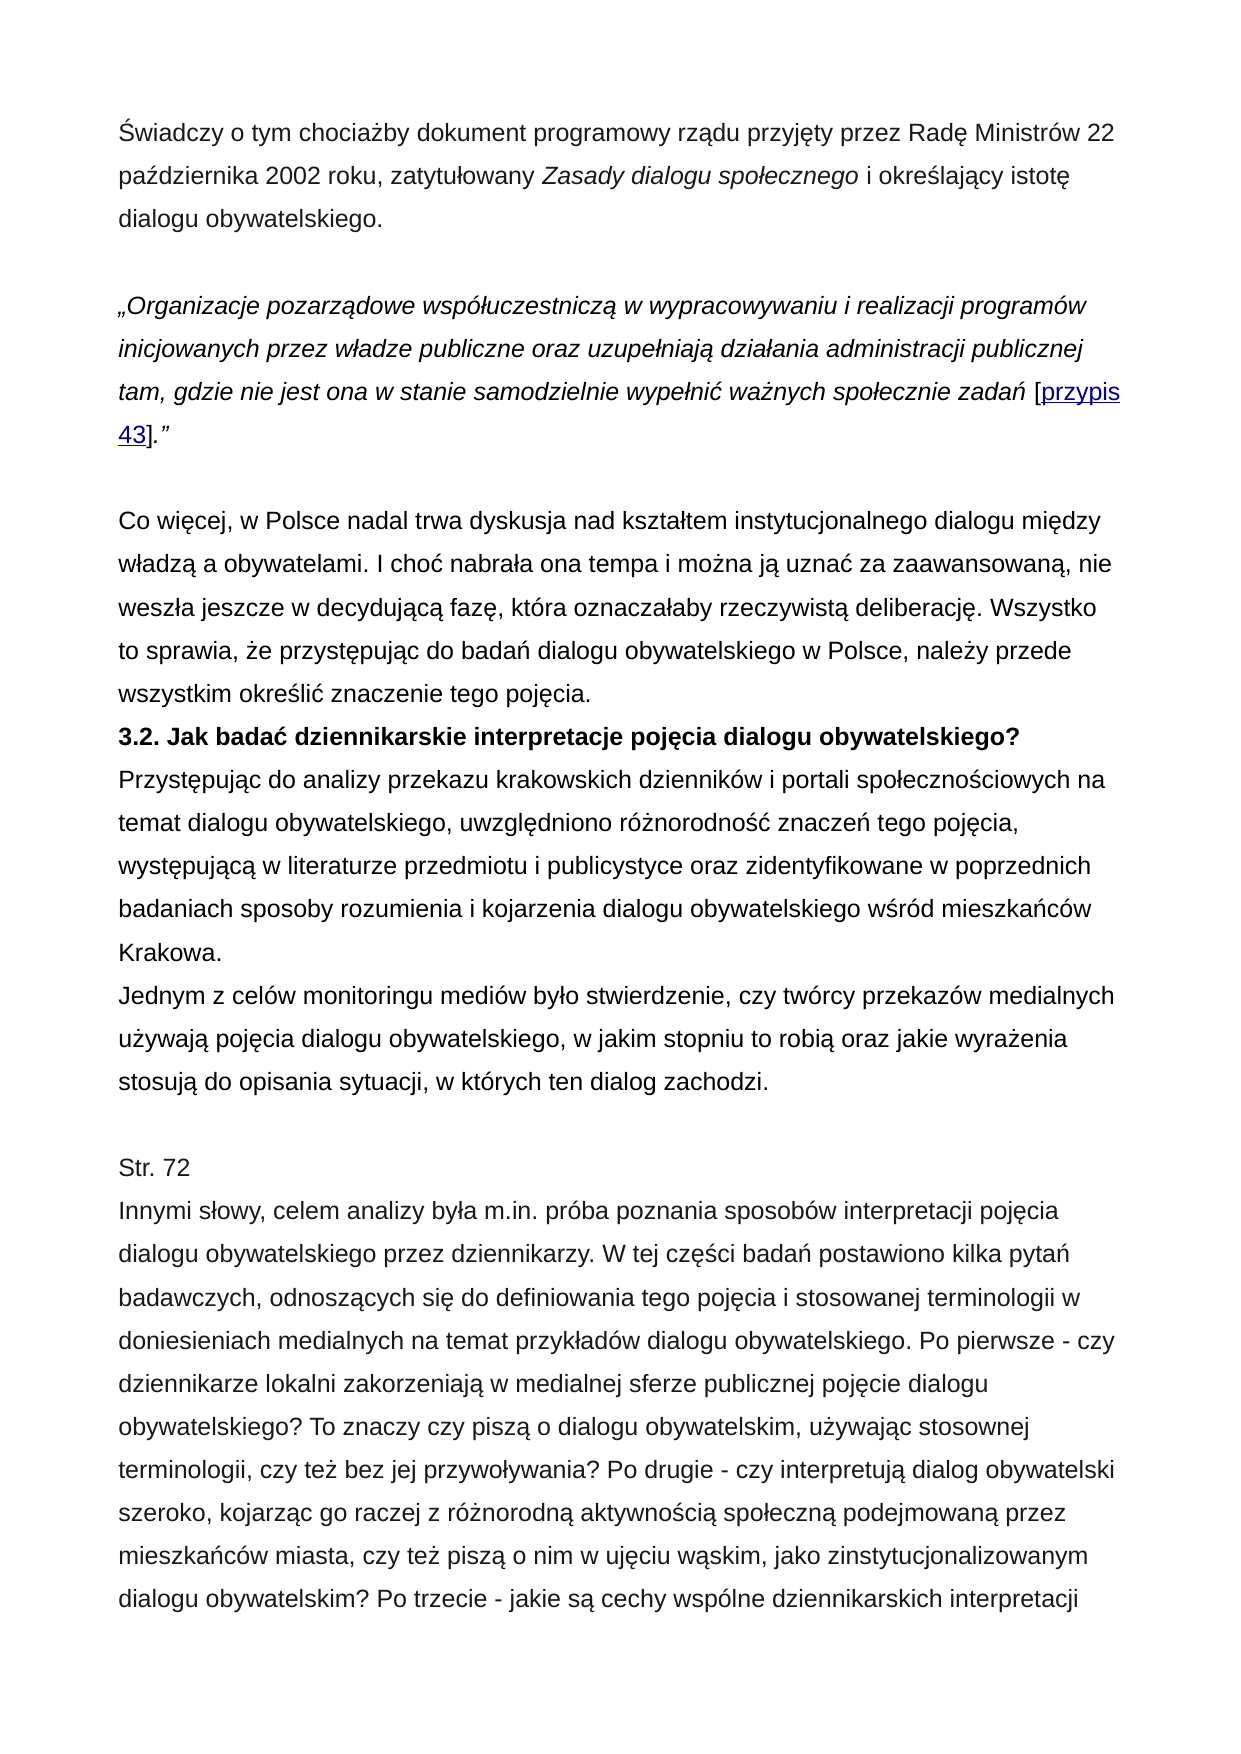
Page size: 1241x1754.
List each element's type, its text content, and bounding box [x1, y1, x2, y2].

text Jednym z celów monitoringu mediów było stwierdzenie, czy twórcy przekazów medialnych używają pojęcia dialogu obywatelskiego, w jakim stopniu to robią oraz jakie wyrażenia stosują do opisania sytuacji, w których ten dialog zachodzi. [118, 981, 1122, 1096]
text Przystępując do analizy przekazu krakowskich dzienników i portali społecznościowych na temat dialogu obywatelskiego, uwzględniono różnorodność znaczeń tego pojęcia, występującą w literaturze przedmiotu i publicystyce oraz zidentyfikowane w poprzednich badaniach sposoby rozumienia i kojarzenia dialogu obywatelskiego wśród mieszkańców Krakowa. [118, 765, 1122, 966]
text Str. 72 [118, 1153, 1122, 1182]
text Świadczy o tym chociażby dokument programowy rządu przyjęty przez Radę Ministrów 22 października 2002 roku, zatytułowany Zasady dialogu społecznego i określający istotę dialogu obywatelskiego. [118, 118, 1122, 233]
subtitle 3.2. Jak badać dziennikarskie interpretacje pojęcia dialogu obywatelskiego? [118, 722, 1122, 751]
text „Organizacje pozarządowe współuczestniczą w wypracowywaniu i realizacji programów inicjowanych przez władze publiczne oraz uzupełniają działania administracji publicznej tam, gdzie nie jest ona w stanie samodzielnie wypełnić ważnych społecznie zadań [przypis 43].” [118, 291, 1122, 449]
text Innymi słowy, celem analizy była m.in. próba poznania sposobów interpretacji pojęcia dialogu obywatelskiego przez dziennikarzy. W tej części badań postawiono kilka pytań badawczych, odnoszących się do definiowania tego pojęcia i stosowanej terminologii w doniesieniach medialnych na temat przykładów dialogu obywatelskiego. Po pierwsze - czy dziennikarze lokalni zakorzeniają w medialnej sferze publicznej pojęcie dialogu obywatelskiego? To znaczy czy piszą o dialogu obywatelskim, używając stosownej terminologii, czy też bez jej przywoływania? Po drugie - czy interpretują dialog obywatelski szeroko, kojarząc go raczej z różnorodną aktywnością społeczną podejmowaną przez mieszkańców miasta, czy też piszą o nim w ujęciu wąskim, jako zinstytucjonalizowanym dialogu obywatelskim? Po trzecie - jakie są cechy wspólne dziennikarskich interpretacji [118, 1196, 1122, 1613]
text Co więcej, w Polsce nadal trwa dyskusja nad kształtem instytucjonalnego dialogu między władzą a obywatelami. I choć nabrała ona tempa i można ją uznać za zaawansowaną, nie weszła jeszcze w decydującą fazę, która oznaczałaby rzeczywistą deliberację. Wszystko to sprawia, że przystępując do badań dialogu obywatelskiego w Polsce, należy przede wszystkim określić znaczenie tego pojęcia. [118, 506, 1122, 707]
